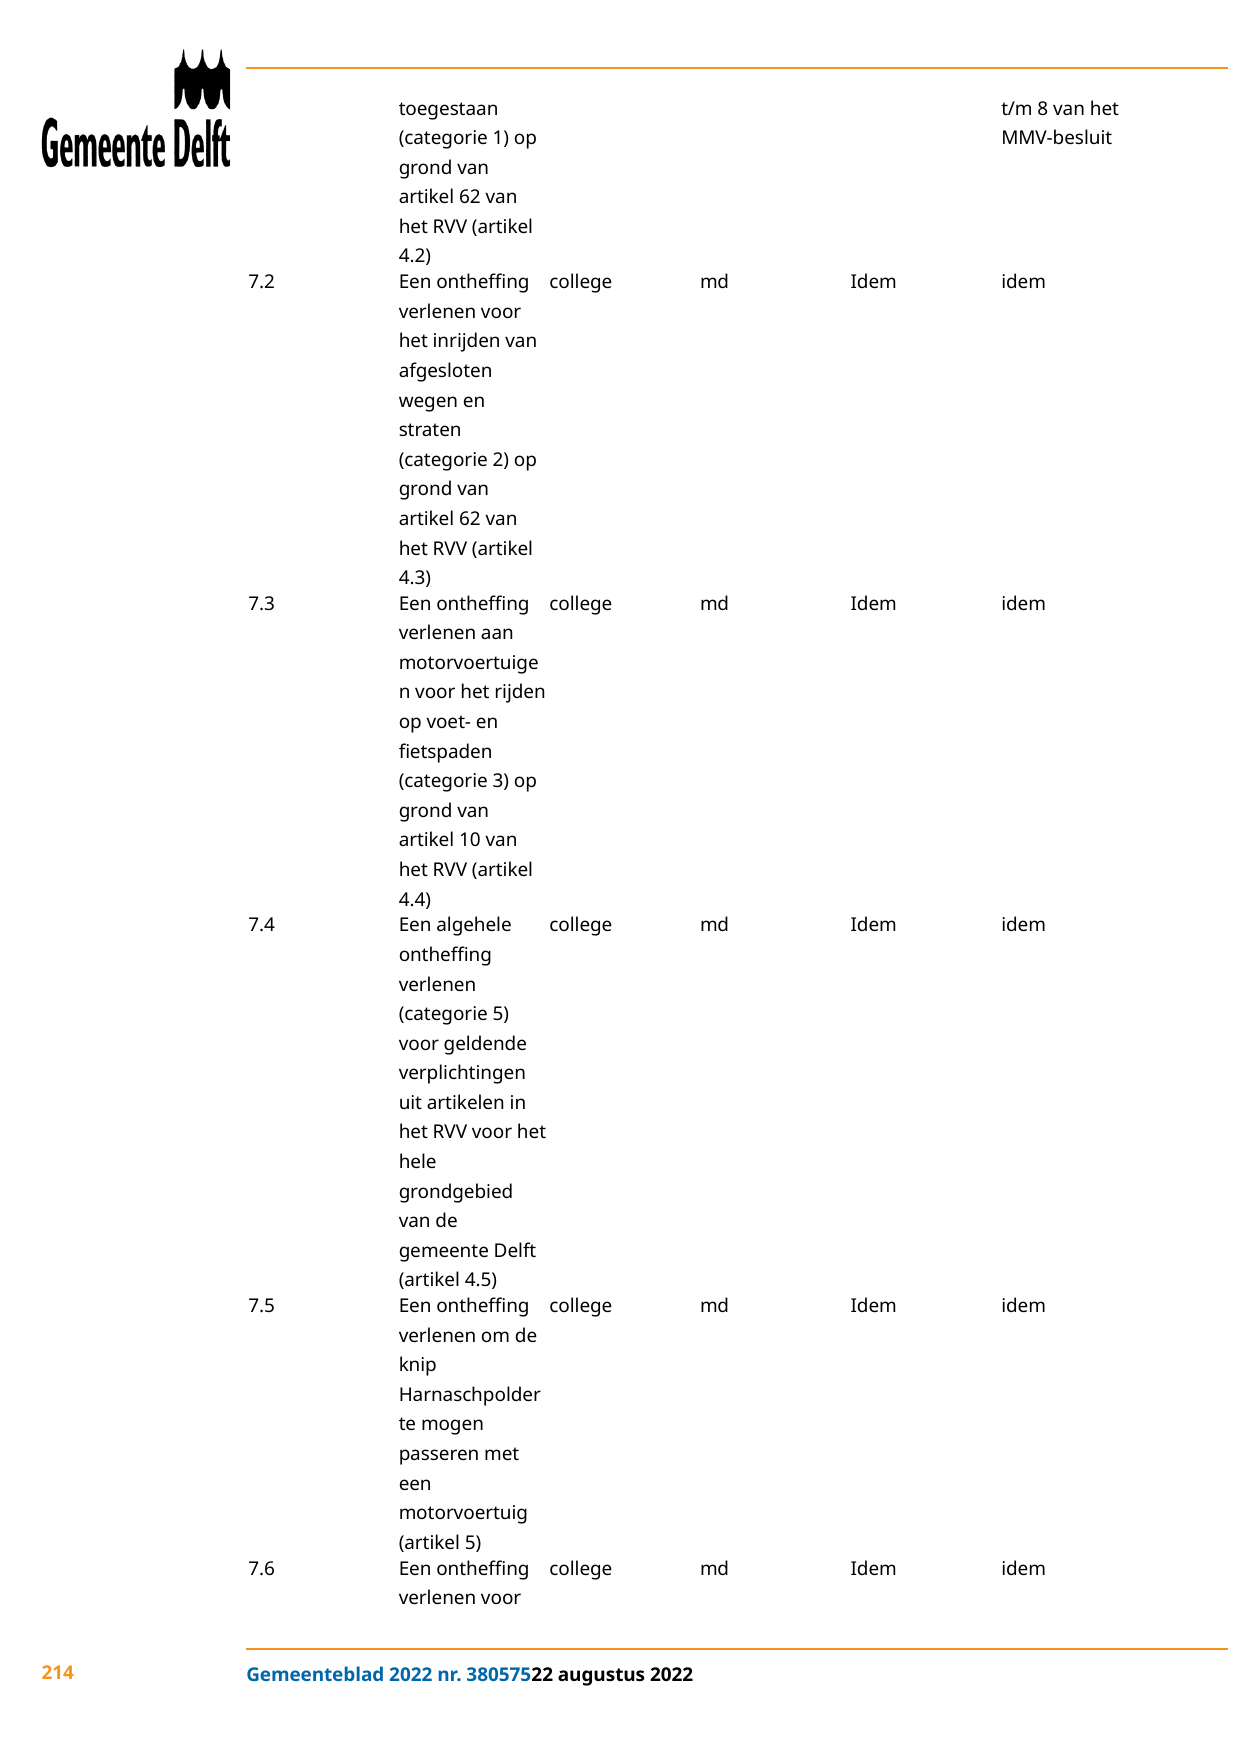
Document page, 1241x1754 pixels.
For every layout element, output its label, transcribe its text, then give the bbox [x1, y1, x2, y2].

table_cell md [700, 269, 850, 590]
table_cell 7.2 [248, 269, 398, 590]
table_cell Idem [850, 912, 1001, 1292]
table_cell idem [1001, 912, 1152, 1292]
table_cell 7.6 [248, 1555, 398, 1610]
table_cell college [549, 590, 700, 912]
table_cell md [700, 1292, 850, 1555]
table_cell md [700, 912, 850, 1292]
table_cell [850, 95, 1001, 268]
table_cell Een ontheffing verlenen voor het inrijden van afgesloten wegen en straten (categorie 2) op grond van artikel 62 van het RVV (artikel 4.3) [399, 269, 549, 590]
table_cell 7.3 [248, 590, 398, 912]
table_cell idem [1001, 269, 1152, 590]
table_cell t/m 8 van het MMV-besluit [1001, 95, 1152, 268]
table_cell college [549, 912, 700, 1292]
table_cell Idem [850, 590, 1001, 912]
table_cell Een ontheffing verlenen aan motorvoertuigen voor het rijden op voet- en fietspaden (categorie 3) op grond van artikel 10 van het RVV (artikel 4.4) [399, 590, 549, 912]
table_cell [700, 95, 850, 268]
table_cell idem [1001, 1292, 1152, 1555]
table_cell [549, 95, 700, 268]
table_cell md [700, 590, 850, 912]
table_cell Een ontheffing verlenen om de knip Harnaschpolder te mogen passeren met een motorvoertuig (artikel 5) [399, 1292, 549, 1555]
table_cell Een algehele ontheffing verlenen (categorie 5) voor geldende verplichtingen uit artikelen in het RVV voor het hele grondgebied van de gemeente Delft (artikel 4.5) [399, 912, 549, 1292]
picture [41, 47, 231, 172]
table_cell college [549, 1555, 700, 1610]
table_cell idem [1001, 1555, 1152, 1610]
table_cell 7.5 [248, 1292, 398, 1555]
table_cell [248, 95, 398, 268]
table_cell college [549, 269, 700, 590]
table_cell Idem [850, 1555, 1001, 1610]
table_cell md [700, 1555, 850, 1610]
table_cell college [549, 1292, 700, 1555]
table_cell Idem [850, 1292, 1001, 1555]
table_cell toegestaan (categorie 1) op grond van artikel 62 van het RVV (artikel 4.2) [399, 95, 549, 268]
table_cell 7.4 [248, 912, 398, 1292]
table_cell Idem [850, 269, 1001, 590]
table_cell Een ontheffing verlenen voor [399, 1555, 549, 1610]
table_cell idem [1001, 590, 1152, 912]
